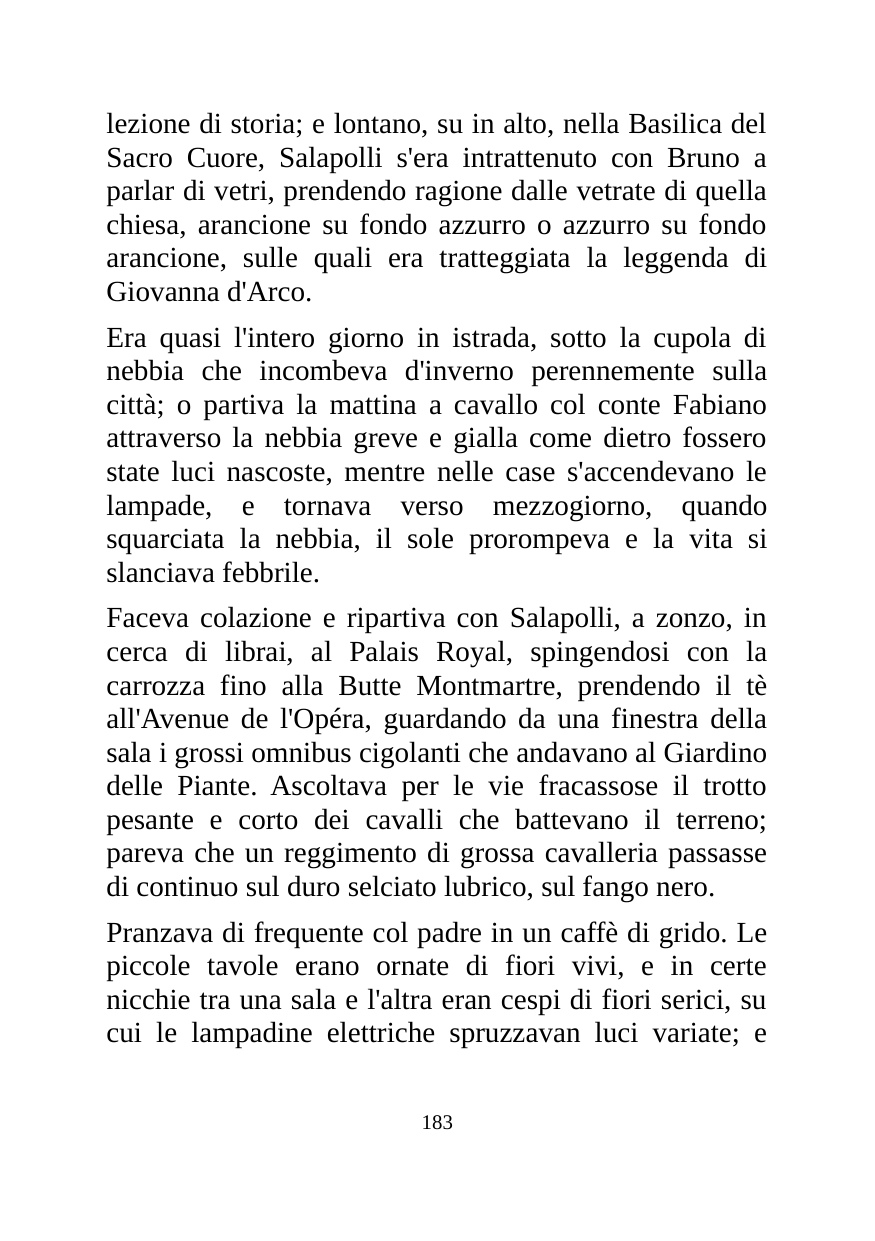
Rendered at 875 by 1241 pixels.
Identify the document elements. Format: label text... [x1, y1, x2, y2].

text Era quasi l'intero giorno in istrada, sotto la cupola di nebbia che incombeva d'inverno perennemente sulla città; o partiva la mattina a cavallo col conte Fabiano attraverso la nebbia greve e gialla come dietro fossero state luci nascoste, mentre nelle case s'accendevano le lampade, e tornava verso mezzogiorno, quando squarciata la nebbia, il sole prorompeva e la vita si slanciava febbrile. [106, 320, 768, 588]
text Faceva colazione e ripartiva con Salapolli, a zonzo, in cerca di librai, al Palais Royal, spingendosi con la carrozza fino alla Butte Montmartre, prendendo il tè all'Avenue de l'Opéra, guardando da una finestra della sala i grossi omnibus cigolanti che andavano al Giardino delle Piante. Ascoltava per le vie fracassose il trotto pesante e corto dei cavalli che battevano il terreno; pareva che un reggimento di grossa cavalleria passasse di continuo sul duro selciato lubrico, sul fango nero. [106, 601, 768, 902]
text lezione di storia; e lontano, su in alto, nella Basilica del Sacro Cuore, Salapolli s'era intrattenuto con Bruno a parlar di vetri, prendendo ragione dalle vetrate di quella chiesa, arancione su fondo azzurro o azzurro su fondo arancione, sulle quali era tratteggiata la leggenda di Giovanna d'Arco. [106, 106, 768, 307]
text Pranzava di frequente col padre in un caffè di grido. Le piccole tavole erano ornate di fiori vivi, e in certe nicchie tra una sala e l'altra eran cespi di fiori serici, su cui le lampadine elettriche spruzzavan luci variate; e [106, 915, 768, 1049]
